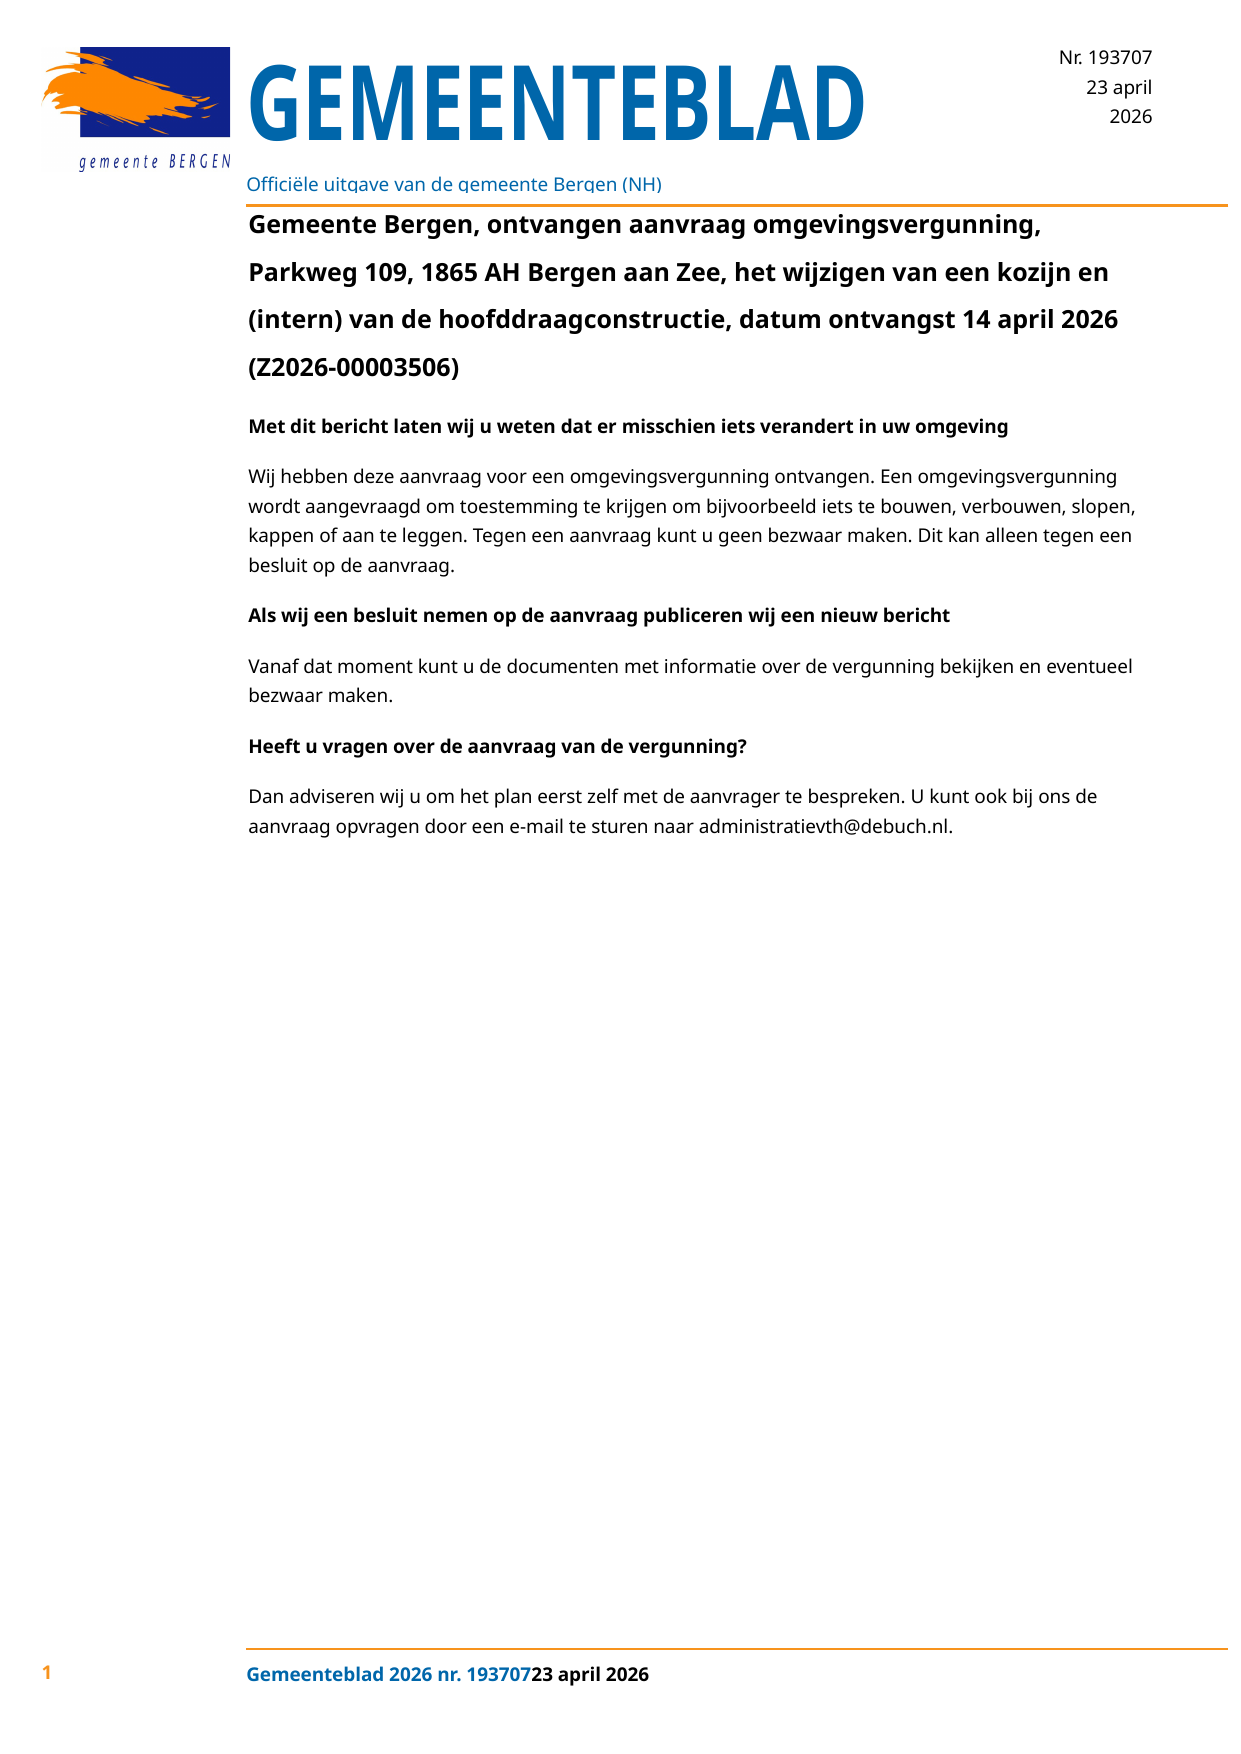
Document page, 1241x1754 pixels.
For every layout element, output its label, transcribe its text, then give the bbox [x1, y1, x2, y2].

picture [41, 47, 231, 172]
text Wij hebben deze aanvraag voor een omgevingsvergunning ontvangen. Een omgevingsvergunning wordt aangevraagd om toestemming te krijgen om bijvoorbeeld iets te bouwen, verbouwen, slopen, kappen of aan te leggen. Tegen een aanvraag kunt u geen bezwaar maken. Dit kan alleen tegen een besluit op de aanvraag. [248, 463, 1152, 578]
text Als wij een besluit nemen op de aanvraag publiceren wij een nieuw bericht [248, 603, 1152, 628]
text Met dit bericht laten wij u weten dat er misschien iets verandert in uw omgeving [248, 413, 1152, 439]
text Gemeente Bergen, ontvangen aanvraag omgevingsvergunning, Parkweg 109, 1865 AH Bergen aan Zee, het wijzigen van een kozijn en (intern) van de hoofddraagconstructie, datum ontvangst 14 april 2026 (Z2026-00003506) [248, 207, 1152, 384]
text Heeft u vragen over de aanvraag van de vergunning? [248, 733, 1152, 759]
text Dan adviseren wij u om het plan eerst zelf met de aanvrager te bespreken. U kunt ook bij ons de aanvraag opvragen door een e-mail te sturen naar administratievth@debuch.nl. [248, 783, 1152, 839]
text Vanaf dat moment kunt u de documenten met informatie over de vergunning bekijken en eventueel bezwaar maken. [248, 653, 1152, 708]
